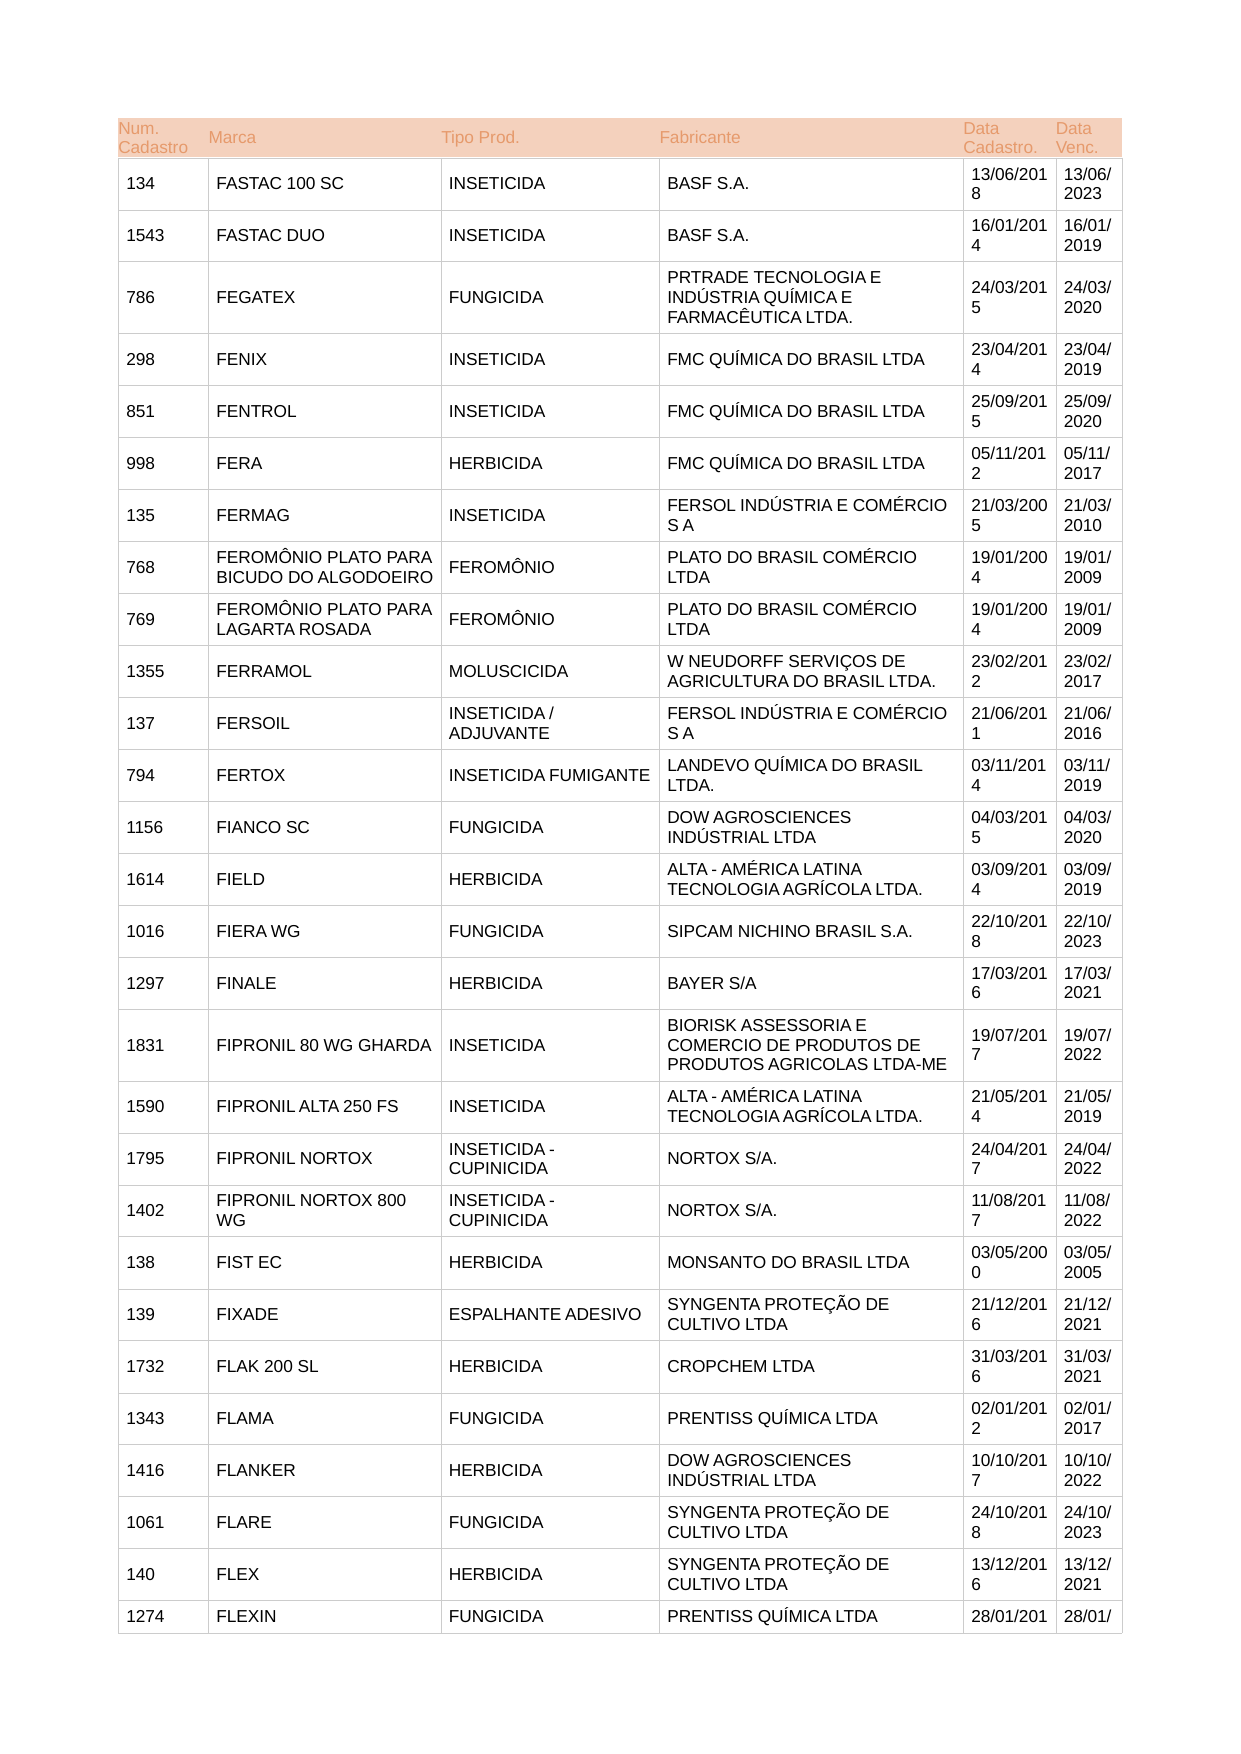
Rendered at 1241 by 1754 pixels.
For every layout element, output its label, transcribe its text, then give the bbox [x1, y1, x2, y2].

table_cell FMC QUÍMICA DO BRASIL LTDA [660, 334, 963, 385]
table_cell NORTOX S/A. [660, 1134, 963, 1184]
table_cell 21/03/2010 [1057, 490, 1122, 541]
table_cell 21/06/2016 [1057, 698, 1122, 749]
table_cell SYNGENTA PROTEÇÃO DE CULTIVO LTDA [660, 1549, 963, 1600]
table_cell HERBICIDA [442, 854, 659, 905]
table_cell 23/04/2014 [964, 334, 1056, 385]
table_cell 19/07/2022 [1057, 1010, 1122, 1081]
table_cell 137 [119, 698, 208, 749]
table_header Data Cadastro. [963, 118, 1056, 157]
table_cell W NEUDORFF SERVIÇOS DE AGRICULTURA DO BRASIL LTDA. [660, 646, 963, 697]
table_cell 28/01/201 [964, 1601, 1056, 1633]
table_cell FLARE [209, 1497, 441, 1548]
table_cell 23/02/2012 [964, 646, 1056, 697]
table_cell 24/03/2020 [1057, 262, 1122, 333]
table_cell DOW AGROSCIENCES INDÚSTRIAL LTDA [660, 1445, 963, 1496]
table_cell BASF S.A. [660, 211, 963, 261]
table_cell 1156 [119, 802, 208, 853]
table_cell 1416 [119, 1445, 208, 1496]
table_cell FLAMA [209, 1394, 441, 1444]
table_cell 998 [119, 438, 208, 489]
table_cell 138 [119, 1237, 208, 1288]
table_cell FEROMÔNIO [442, 594, 659, 645]
table_cell 1590 [119, 1082, 208, 1132]
table_cell 1061 [119, 1497, 208, 1548]
table_cell ALTA - AMÉRICA LATINA TECNOLOGIA AGRÍCOLA LTDA. [660, 854, 963, 905]
table_cell 1297 [119, 958, 208, 1009]
table_cell 31/03/2016 [964, 1341, 1056, 1392]
table_cell PRTRADE TECNOLOGIA E INDÚSTRIA QUÍMICA E FARMACÊUTICA LTDA. [660, 262, 963, 333]
table_header Marca [208, 118, 441, 157]
table_cell 1016 [119, 906, 208, 957]
table_cell FLEX [209, 1549, 441, 1600]
table_cell DOW AGROSCIENCES INDÚSTRIAL LTDA [660, 802, 963, 853]
table_cell FLAK 200 SL [209, 1341, 441, 1392]
table_cell 05/11/2012 [964, 438, 1056, 489]
table_cell 03/05/2000 [964, 1237, 1056, 1288]
table_cell 139 [119, 1290, 208, 1340]
table_cell 22/10/2018 [964, 906, 1056, 957]
table_cell LANDEVO QUÍMICA DO BRASIL LTDA. [660, 750, 963, 801]
table_cell FASTAC 100 SC [209, 159, 441, 209]
table_cell 769 [119, 594, 208, 645]
table_cell FEROMÔNIO PLATO PARA LAGARTA ROSADA [209, 594, 441, 645]
table_cell SYNGENTA PROTEÇÃO DE CULTIVO LTDA [660, 1497, 963, 1548]
table_cell 02/01/2012 [964, 1394, 1056, 1444]
table_cell ALTA - AMÉRICA LATINA TECNOLOGIA AGRÍCOLA LTDA. [660, 1082, 963, 1132]
table_cell HERBICIDA [442, 1341, 659, 1392]
table_cell FMC QUÍMICA DO BRASIL LTDA [660, 438, 963, 489]
table_cell MONSANTO DO BRASIL LTDA [660, 1237, 963, 1288]
table_cell 768 [119, 542, 208, 593]
table_cell 23/02/2017 [1057, 646, 1122, 697]
table_cell 22/10/2023 [1057, 906, 1122, 957]
table_cell 24/03/2015 [964, 262, 1056, 333]
table_cell 03/11/2014 [964, 750, 1056, 801]
table_cell 786 [119, 262, 208, 333]
table_cell 16/01/2019 [1057, 211, 1122, 261]
table_cell 17/03/2021 [1057, 958, 1122, 1009]
table_cell INSETICIDA [442, 1010, 659, 1081]
table_cell FUNGICIDA [442, 906, 659, 957]
table_cell 02/01/2017 [1057, 1394, 1122, 1444]
table_cell FEROMÔNIO [442, 542, 659, 593]
table_cell INSETICIDA [442, 159, 659, 209]
table_cell MOLUSCICIDA [442, 646, 659, 697]
table_cell FENIX [209, 334, 441, 385]
table_cell PLATO DO BRASIL COMÉRCIO LTDA [660, 594, 963, 645]
table_cell 794 [119, 750, 208, 801]
table_cell FUNGICIDA [442, 1497, 659, 1548]
table_header Tipo Prod. [441, 118, 659, 157]
table_cell 03/11/2019 [1057, 750, 1122, 801]
table_cell FMC QUÍMICA DO BRASIL LTDA [660, 386, 963, 437]
table_cell 19/01/2009 [1057, 594, 1122, 645]
table_cell 23/04/2019 [1057, 334, 1122, 385]
table_cell ESPALHANTE ADESIVO [442, 1290, 659, 1340]
table_header Fabricante [659, 118, 963, 157]
table_cell 11/08/2017 [964, 1186, 1056, 1236]
table_cell 16/01/2014 [964, 211, 1056, 261]
table_cell 24/04/2017 [964, 1134, 1056, 1184]
table_cell 1402 [119, 1186, 208, 1236]
table_cell 1732 [119, 1341, 208, 1392]
table_cell FERRAMOL [209, 646, 441, 697]
table_cell FERA [209, 438, 441, 489]
table_cell FIPRONIL 80 WG GHARDA [209, 1010, 441, 1081]
table_cell FERMAG [209, 490, 441, 541]
table_cell INSETICIDA / ADJUVANTE [442, 698, 659, 749]
table_cell FERTOX [209, 750, 441, 801]
table_cell 13/12/2021 [1057, 1549, 1122, 1600]
table_cell BASF S.A. [660, 159, 963, 209]
table_cell 24/10/2018 [964, 1497, 1056, 1548]
table_cell 134 [119, 159, 208, 209]
table_cell 21/03/2005 [964, 490, 1056, 541]
table_cell 10/10/2022 [1057, 1445, 1122, 1496]
table_cell INSETICIDA FUMIGANTE [442, 750, 659, 801]
table_cell FEGATEX [209, 262, 441, 333]
table_cell 05/11/2017 [1057, 438, 1122, 489]
table_cell 19/07/2017 [964, 1010, 1056, 1081]
table_cell CROPCHEM LTDA [660, 1341, 963, 1392]
table_cell INSETICIDA [442, 1082, 659, 1132]
table_cell FIXADE [209, 1290, 441, 1340]
table_cell 11/08/2022 [1057, 1186, 1122, 1236]
table_cell FLEXIN [209, 1601, 441, 1633]
table_cell FERSOL INDÚSTRIA E COMÉRCIO S A [660, 698, 963, 749]
table_cell FEROMÔNIO PLATO PARA BICUDO DO ALGODOEIRO [209, 542, 441, 593]
table_cell BIORISK ASSESSORIA E COMERCIO DE PRODUTOS DE PRODUTOS AGRICOLAS LTDA-ME [660, 1010, 963, 1081]
table_cell 03/09/2014 [964, 854, 1056, 905]
table_cell INSETICIDA [442, 386, 659, 437]
table_cell FIERA WG [209, 906, 441, 957]
table_cell 135 [119, 490, 208, 541]
table_cell 10/10/2017 [964, 1445, 1056, 1496]
table_cell FASTAC DUO [209, 211, 441, 261]
table_cell 19/01/2009 [1057, 542, 1122, 593]
table_cell 31/03/2021 [1057, 1341, 1122, 1392]
table_cell FIPRONIL ALTA 250 FS [209, 1082, 441, 1132]
table_cell 298 [119, 334, 208, 385]
table_cell INSETICIDA [442, 490, 659, 541]
table_cell 19/01/2004 [964, 542, 1056, 593]
table_cell 13/06/2023 [1057, 159, 1122, 209]
table_cell FUNGICIDA [442, 802, 659, 853]
table_cell 21/05/2014 [964, 1082, 1056, 1132]
table_cell PLATO DO BRASIL COMÉRCIO LTDA [660, 542, 963, 593]
table_cell INSETICIDA [442, 211, 659, 261]
table_cell 1355 [119, 646, 208, 697]
table_cell FENTROL [209, 386, 441, 437]
table_cell 25/09/2020 [1057, 386, 1122, 437]
table_cell 04/03/2020 [1057, 802, 1122, 853]
table_cell 03/09/2019 [1057, 854, 1122, 905]
table_cell FLANKER [209, 1445, 441, 1496]
table_cell 1614 [119, 854, 208, 905]
table_cell 21/06/2011 [964, 698, 1056, 749]
table_cell HERBICIDA [442, 958, 659, 1009]
table_cell INSETICIDA [442, 334, 659, 385]
table_cell 1831 [119, 1010, 208, 1081]
table_cell FIST EC [209, 1237, 441, 1288]
table_cell HERBICIDA [442, 438, 659, 489]
table_cell 17/03/2016 [964, 958, 1056, 1009]
table_cell HERBICIDA [442, 1445, 659, 1496]
table_cell 1795 [119, 1134, 208, 1184]
table_cell 24/10/2023 [1057, 1497, 1122, 1548]
table_cell FUNGICIDA [442, 1601, 659, 1633]
table_cell SYNGENTA PROTEÇÃO DE CULTIVO LTDA [660, 1290, 963, 1340]
table_cell FERSOL INDÚSTRIA E COMÉRCIO S A [660, 490, 963, 541]
table_cell SIPCAM NICHINO BRASIL S.A. [660, 906, 963, 957]
table_cell 21/12/2016 [964, 1290, 1056, 1340]
table_cell 1543 [119, 211, 208, 261]
table_cell INSETICIDA - CUPINICIDA [442, 1186, 659, 1236]
table_cell 851 [119, 386, 208, 437]
table_cell FINALE [209, 958, 441, 1009]
table_cell 21/12/2021 [1057, 1290, 1122, 1340]
table_cell INSETICIDA - CUPINICIDA [442, 1134, 659, 1184]
table_cell PRENTISS QUÍMICA LTDA [660, 1601, 963, 1633]
table_header Num. Cadastro [118, 118, 208, 157]
table_cell FUNGICIDA [442, 262, 659, 333]
table_cell 140 [119, 1549, 208, 1600]
table_cell 13/06/2018 [964, 159, 1056, 209]
table_cell 13/12/2016 [964, 1549, 1056, 1600]
table_cell PRENTISS QUÍMICA LTDA [660, 1394, 963, 1444]
table_cell 03/05/2005 [1057, 1237, 1122, 1288]
table_cell NORTOX S/A. [660, 1186, 963, 1236]
table_cell 21/05/2019 [1057, 1082, 1122, 1132]
table_cell 25/09/2015 [964, 386, 1056, 437]
table_cell FIPRONIL NORTOX [209, 1134, 441, 1184]
table_cell 1343 [119, 1394, 208, 1444]
table_cell 24/04/2022 [1057, 1134, 1122, 1184]
table_cell 19/01/2004 [964, 594, 1056, 645]
table_cell HERBICIDA [442, 1237, 659, 1288]
table_cell 04/03/2015 [964, 802, 1056, 853]
table_cell FERSOIL [209, 698, 441, 749]
table_cell 28/01/ [1057, 1601, 1122, 1633]
table_cell FUNGICIDA [442, 1394, 659, 1444]
table_cell 1274 [119, 1601, 208, 1633]
table_cell BAYER S/A [660, 958, 963, 1009]
table_header Data Venc. [1056, 118, 1122, 157]
table_cell FIELD [209, 854, 441, 905]
table_cell FIANCO SC [209, 802, 441, 853]
table_cell FIPRONIL NORTOX 800 WG [209, 1186, 441, 1236]
table_cell HERBICIDA [442, 1549, 659, 1600]
